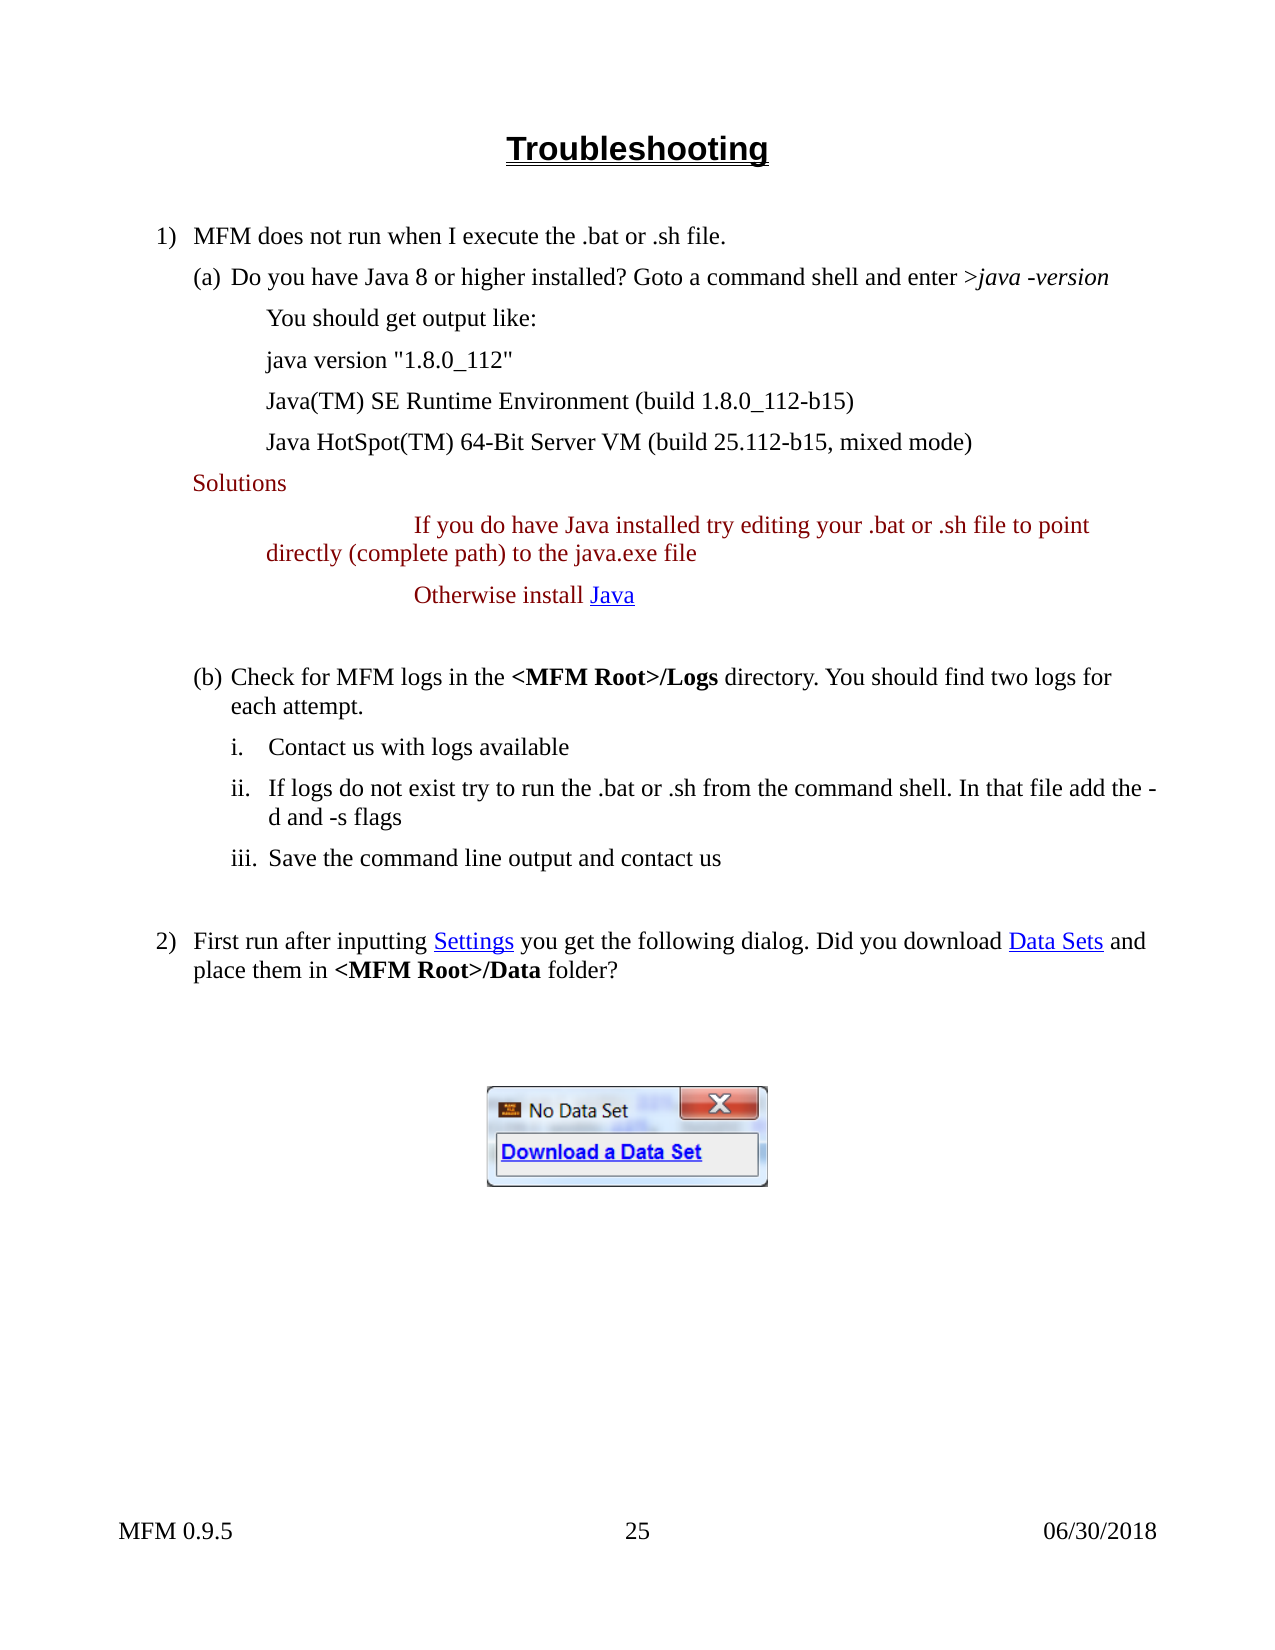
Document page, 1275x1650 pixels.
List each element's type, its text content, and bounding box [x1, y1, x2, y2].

list Check for MFM logs in the <MFM Root>/Logs directory. You should find two logs for each attempt. [193, 662, 1157, 720]
text You should get output like: [266, 303, 1157, 332]
list MFM does not run when I execute the .bat or .sh file. [156, 221, 1157, 250]
text If you do have Java installed try editing your .bat or .sh file to point directly (complete path) to the java.exe file [266, 510, 1157, 567]
list If logs do not exist try to run the .bat or .sh from the command shell. In that file add the -d and -s flags [231, 773, 1157, 831]
list Contact us with logs available [231, 732, 1157, 761]
text java version "1.8.0_112" [266, 345, 1157, 373]
text Solutions [192, 468, 1157, 497]
text Java HotSpot(TM) 64-Bit Server VM (build 25.112-b15, mixed mode) [266, 427, 1157, 456]
list Do you have Java 8 or higher installed? Goto a command shell and enter >java -version [193, 262, 1157, 291]
list Save the command line output and contact us [231, 843, 1157, 872]
list First run after inputting Settings you get the following dialog. Did you download Data Sets and place them in <MFM Root>/Data folder? [156, 926, 1157, 983]
text Java(TM) SE Runtime Environment (build 1.8.0_112-b15) [266, 386, 1157, 415]
subtitle Troubleshooting [118, 128, 1157, 167]
picture [486, 1086, 768, 1187]
text Otherwise install Java [266, 580, 1157, 608]
